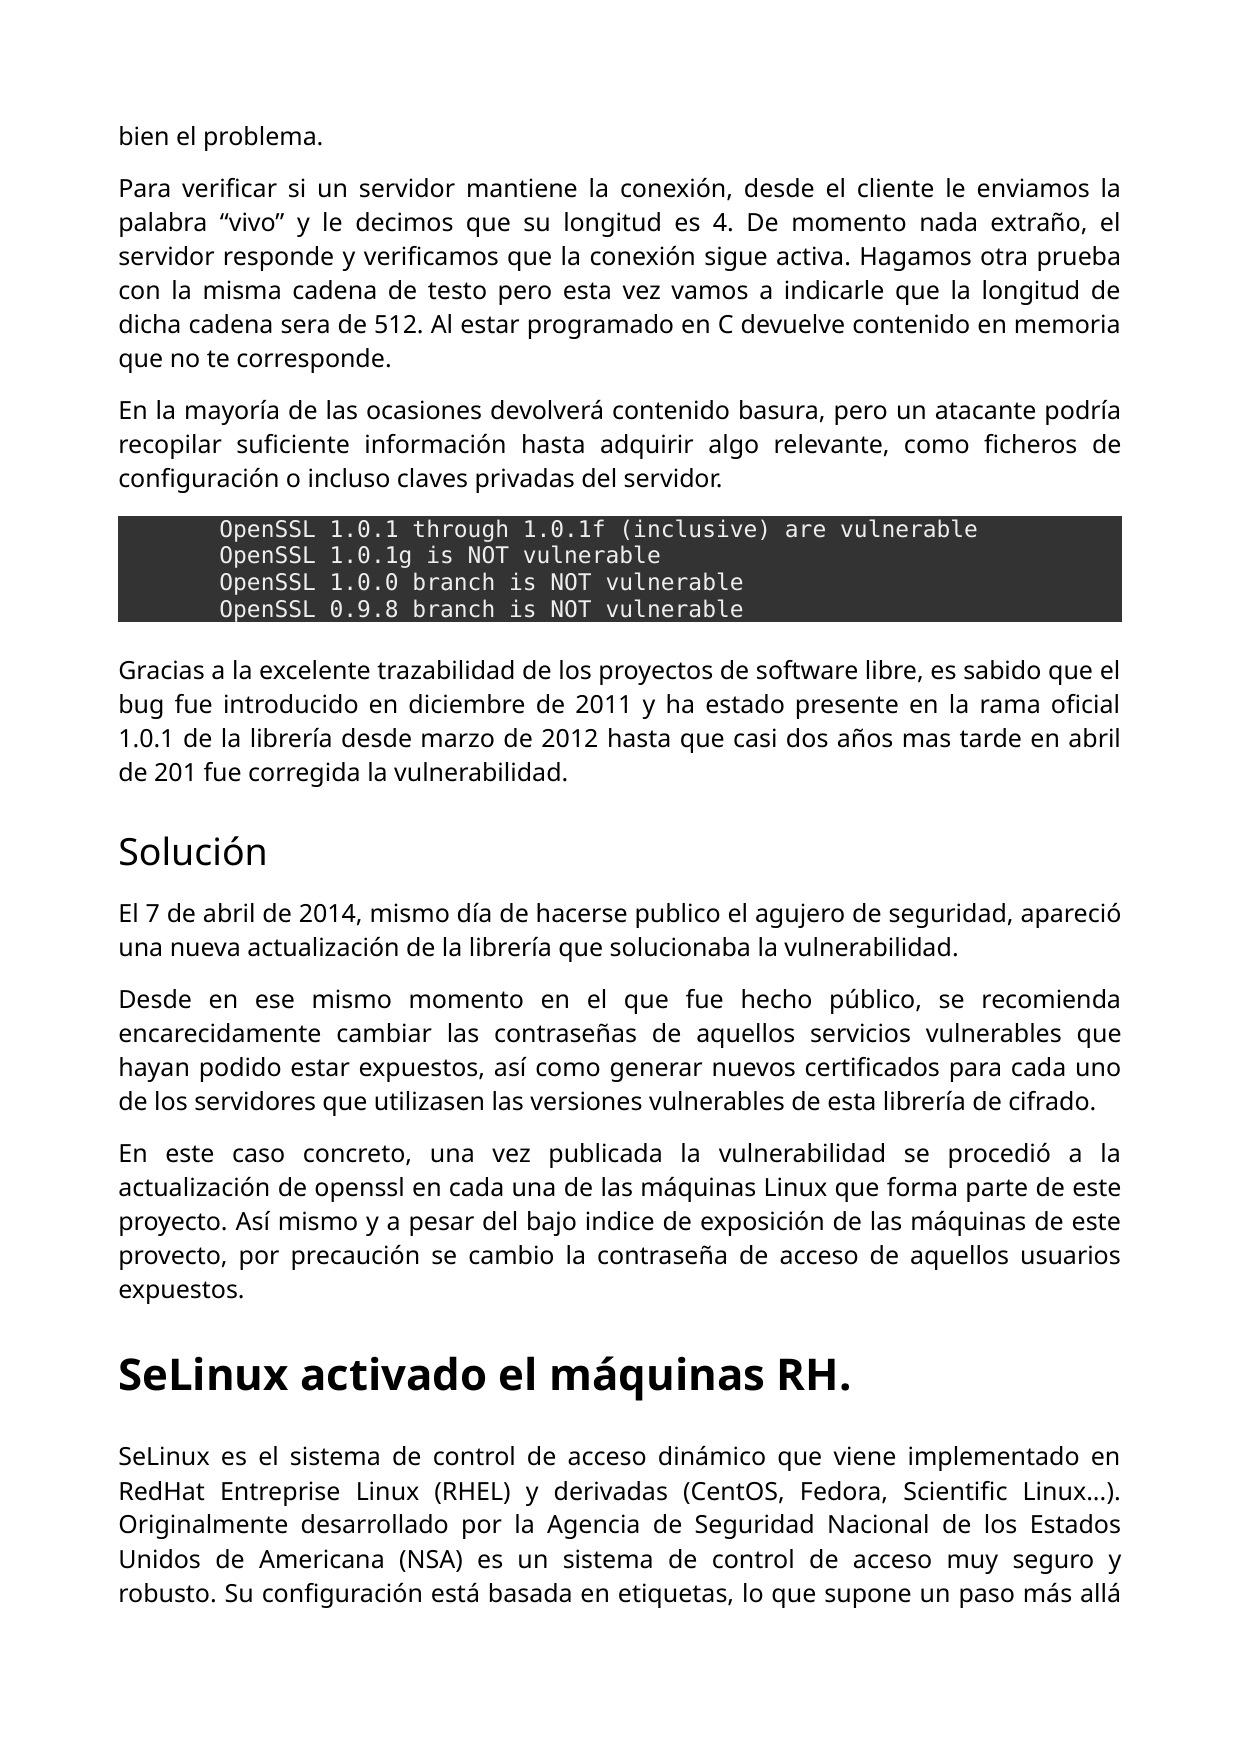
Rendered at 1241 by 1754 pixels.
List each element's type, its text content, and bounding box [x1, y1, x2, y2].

text OpenSSL 1.0.0 branch is NOT vulnerable [118, 569, 1122, 596]
text El 7 de abril de 2014, mismo día de hacerse publico el agujero de seguridad, apareció una nueva actualización de la librería que solucionaba la vulnerabilidad. [118, 895, 1122, 963]
text SeLinux es el sistema de control de acceso dinámico que viene implementado en RedHat Entreprise Linux (RHEL) y derivadas (CentOS, Fedora, Scientific Linux...). Originalmente desarrollado por la Agencia de Seguridad Nacional de los Estados Unidos de Americana (NSA) es un sistema de control de acceso muy seguro y robusto. Su configuración está basada en etiquetas, lo que supone un paso más allá [118, 1439, 1122, 1609]
subtitle Solución [118, 826, 1122, 877]
text Para verificar si un servidor mantiene la conexión, desde el cliente le enviamos la palabra “vivo” y le decimos que su longitud es 4. De momento nada extraño, el servidor responde y verificamos que la conexión sigue activa. Hagamos otra prueba con la misma cadena de testo pero esta vez vamos a indicarle que la longitud de dicha cadena sera de 512. Al estar programado en C devuelve contenido en memoria que no te corresponde. [118, 170, 1122, 374]
text OpenSSL 0.9.8 branch is NOT vulnerable [118, 596, 1122, 622]
text bien el problema. [118, 118, 1122, 152]
text Gracias a la excelente trazabilidad de los proyectos de software libre, es sabido que el bug fue introducido en diciembre de 2011 y ha estado presente en la rama oficial 1.0.1 de la librería desde marzo de 2012 hasta que casi dos años mas tarde en abril de 201 fue corregida la vulnerabilidad. [118, 652, 1122, 789]
text En la mayoría de las ocasiones devolverá contenido basura, pero un atacante podría recopilar suficiente información hasta adquirir algo relevante, como ficheros de configuración o incluso claves privadas del servidor. [118, 393, 1122, 495]
text OpenSSL 1.0.1g is NOT vulnerable [118, 542, 1122, 569]
text En este caso concreto, una vez publicada la vulnerabilidad se procedió a la actualización de openssl en cada una de las máquinas Linux que forma parte de este proyecto. Así mismo y a pesar del bajo indice de exposición de las máquinas de este provecto, por precaución se cambio la contraseña de acceso de aquellos usuarios expuestos. [118, 1136, 1122, 1306]
subtitle SeLinux activado el máquinas RH. [118, 1343, 1122, 1403]
text OpenSSL 1.0.1 through 1.0.1f (inclusive) are vulnerable [118, 516, 1122, 542]
text Desde en ese mismo momento en el que fue hecho público, se recomienda encarecidamente cambiar las contraseñas de aquellos servicios vulnerables que hayan podido estar expuestos, así como generar nuevos certificados para cada uno de los servidores que utilizasen las versiones vulnerables de esta librería de cifrado. [118, 981, 1122, 1118]
